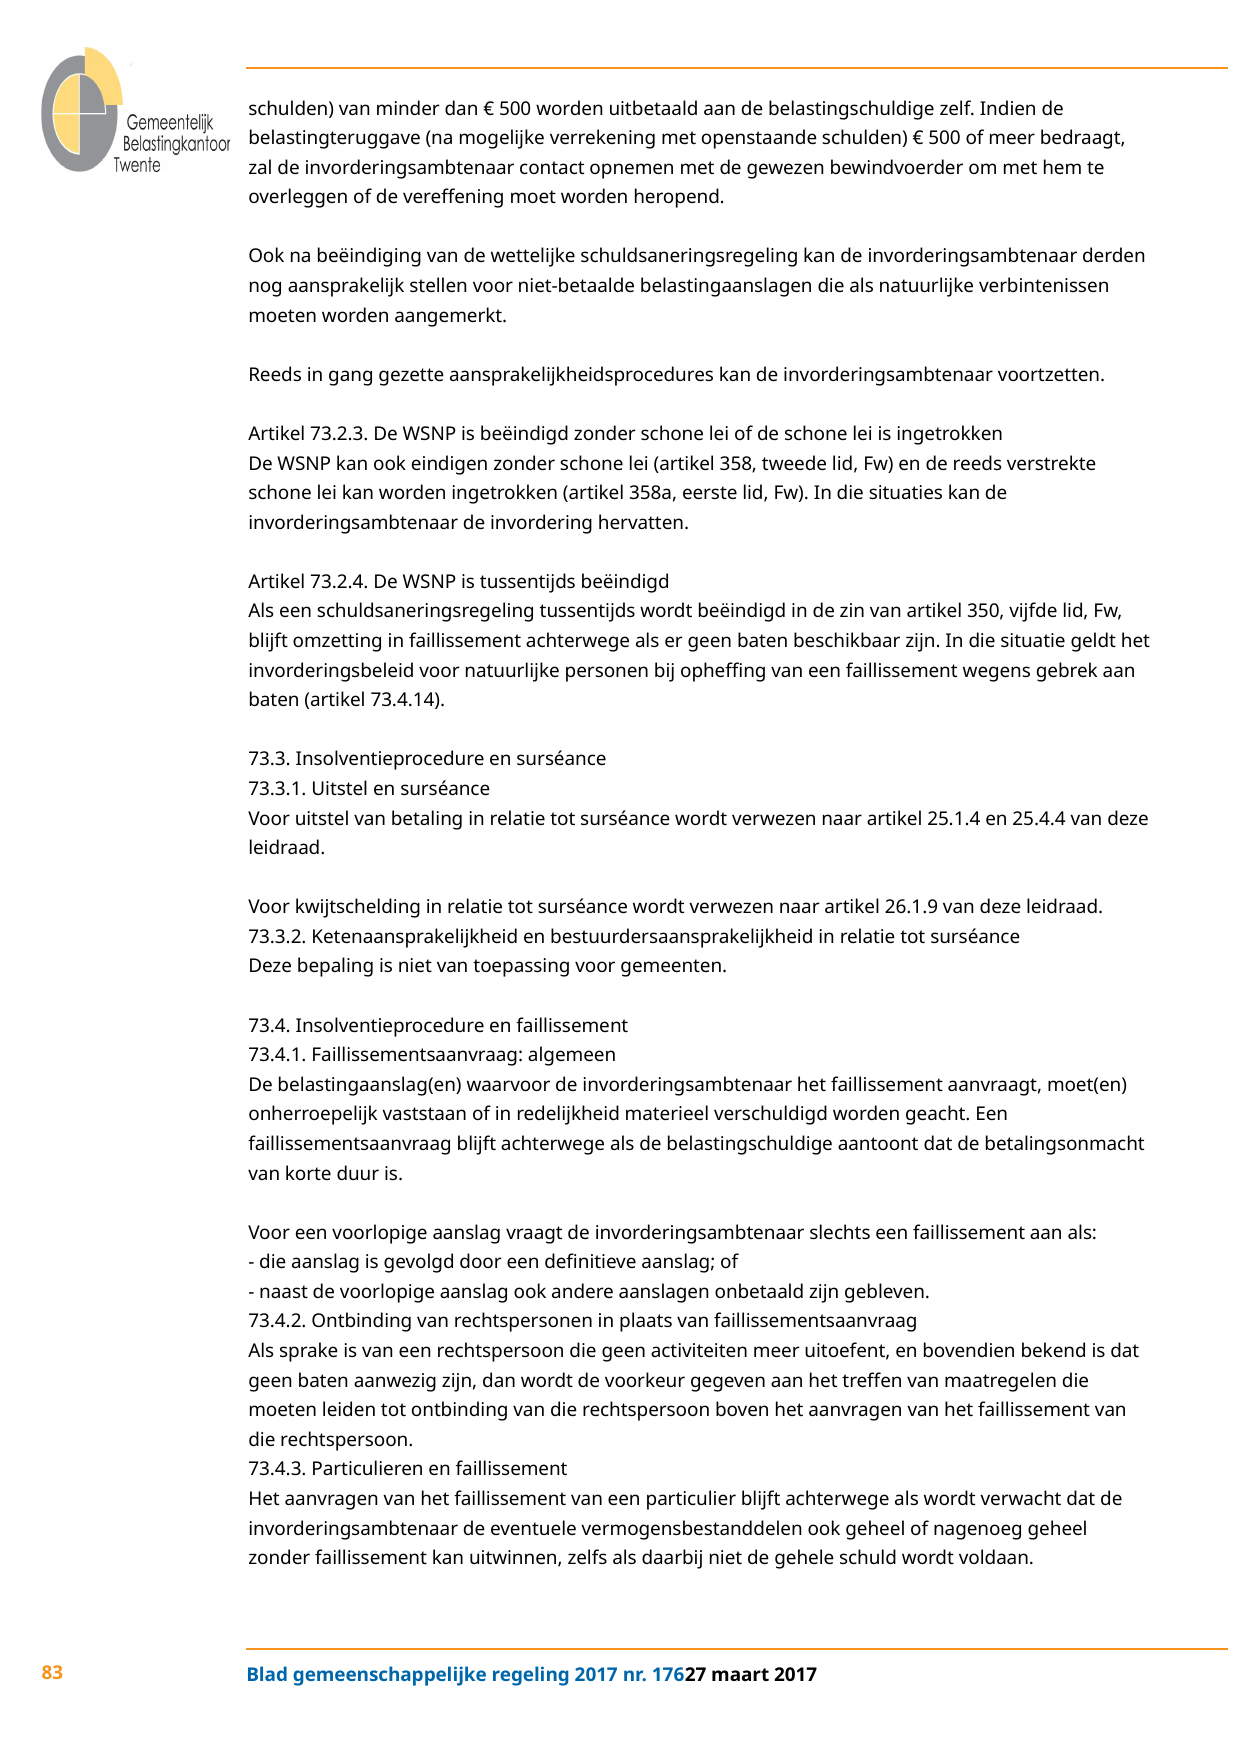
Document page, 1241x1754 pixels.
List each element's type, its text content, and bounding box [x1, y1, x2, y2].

text Voor kwijtschelding in relatie tot surséance wordt verwezen naar artikel 26.1.9 van deze leidraad. [248, 893, 1152, 919]
text 73.4. Insolventieprocedure en faillissement [248, 1012, 1152, 1038]
text 73.3.1. Uitstel en surséance [248, 775, 1152, 801]
text Artikel 73.2.4. De WSNP is tussentijds beëindigd [248, 568, 1152, 594]
text Ook na beëindiging van de wettelijke schuldsaneringsregeling kan de invorderingsambtenaar derden nog aansprakelijk stellen voor niet-betaalde belastingaanslagen die als natuurlijke verbintenissen moeten worden aangemerkt. [248, 243, 1152, 328]
text 73.4.3. Particulieren en faillissement [248, 1456, 1152, 1481]
text Voor uitstel van betaling in relatie tot surséance wordt verwezen naar artikel 25.1.4 en 25.4.4 van deze leidraad. [248, 805, 1152, 860]
text 73.4.2. Ontbinding van rechtspersonen in plaats van faillissementsaanvraag [248, 1308, 1152, 1333]
text Als sprake is van een rechtspersoon die geen activiteiten meer uitoefent, en bovendien bekend is dat geen baten aanwezig zijn, dan wordt de voorkeur gegeven aan het treffen van maatregelen die moeten leiden tot ontbinding van die rechtspersoon boven het aanvragen van het faillissement van die rechtspersoon. [248, 1337, 1152, 1452]
text 73.3. Insolventieprocedure en surséance [248, 746, 1152, 771]
text 73.4.1. Faillissementsaanvraag: algemeen [248, 1041, 1152, 1067]
text - naast de voorlopige aanslag ook andere aanslagen onbetaald zijn gebleven. [248, 1278, 1152, 1304]
text Het aanvragen van het faillissement van een particulier blijft achterwege als wordt verwacht dat de invorderingsambtenaar de eventuele vermogensbestanddelen ook geheel of nagenoeg geheel zonder faillissement kan uitwinnen, zelfs als daarbij niet de gehele schuld wordt voldaan. [248, 1485, 1152, 1570]
text De belastingaanslag(en) waarvoor de invorderingsambtenaar het faillissement aanvraagt, moet(en) onherroepelijk vaststaan of in redelijkheid materieel verschuldigd worden geacht. Een faillissementsaanvraag blijft achterwege als de belastingschuldige aantoont dat de betalingsonmacht van korte duur is. [248, 1071, 1152, 1186]
text Als een schuldsaneringsregeling tussentijds wordt beëindigd in de zin van artikel 350, vijfde lid, Fw, blijft omzetting in faillissement achterwege als er geen baten beschikbaar zijn. In die situatie geldt het invorderingsbeleid voor natuurlijke personen bij opheffing van een faillissement wegens gebrek aan baten (artikel 73.4.14). [248, 598, 1152, 712]
text schulden) van minder dan € 500 worden uitbetaald aan de belastingschuldige zelf. Indien de belastingteruggave (na mogelijke verrekening met openstaande schulden) € 500 of meer bedraagt, zal de invorderingsambtenaar contact opnemen met de gewezen bewindvoerder om met hem te overleggen of de vereffening moet worden heropend. [248, 95, 1152, 209]
text 73.3.2. Ketenaansprakelijkheid en bestuurdersaansprakelijkheid in relatie tot surséance [248, 923, 1152, 949]
text Deze bepaling is niet van toepassing voor gemeenten. [248, 953, 1152, 978]
text Voor een voorlopige aanslag vraagt de invorderingsambtenaar slechts een faillissement aan als: [248, 1219, 1152, 1245]
text - die aanslag is gevolgd door een definitieve aanslag; of [248, 1248, 1152, 1274]
text Reeds in gang gezette aansprakelijkheidsprocedures kan de invorderingsambtenaar voortzetten. [248, 361, 1152, 387]
text De WSNP kan ook eindigen zonder schone lei (artikel 358, tweede lid, Fw) en de reeds verstrekte schone lei kan worden ingetrokken (artikel 358a, eerste lid, Fw). In die situaties kan de invorderingsambtenaar de invordering hervatten. [248, 450, 1152, 535]
text Artikel 73.2.3. De WSNP is beëindigd zonder schone lei of de schone lei is ingetrokken [248, 420, 1152, 446]
picture [41, 47, 231, 172]
